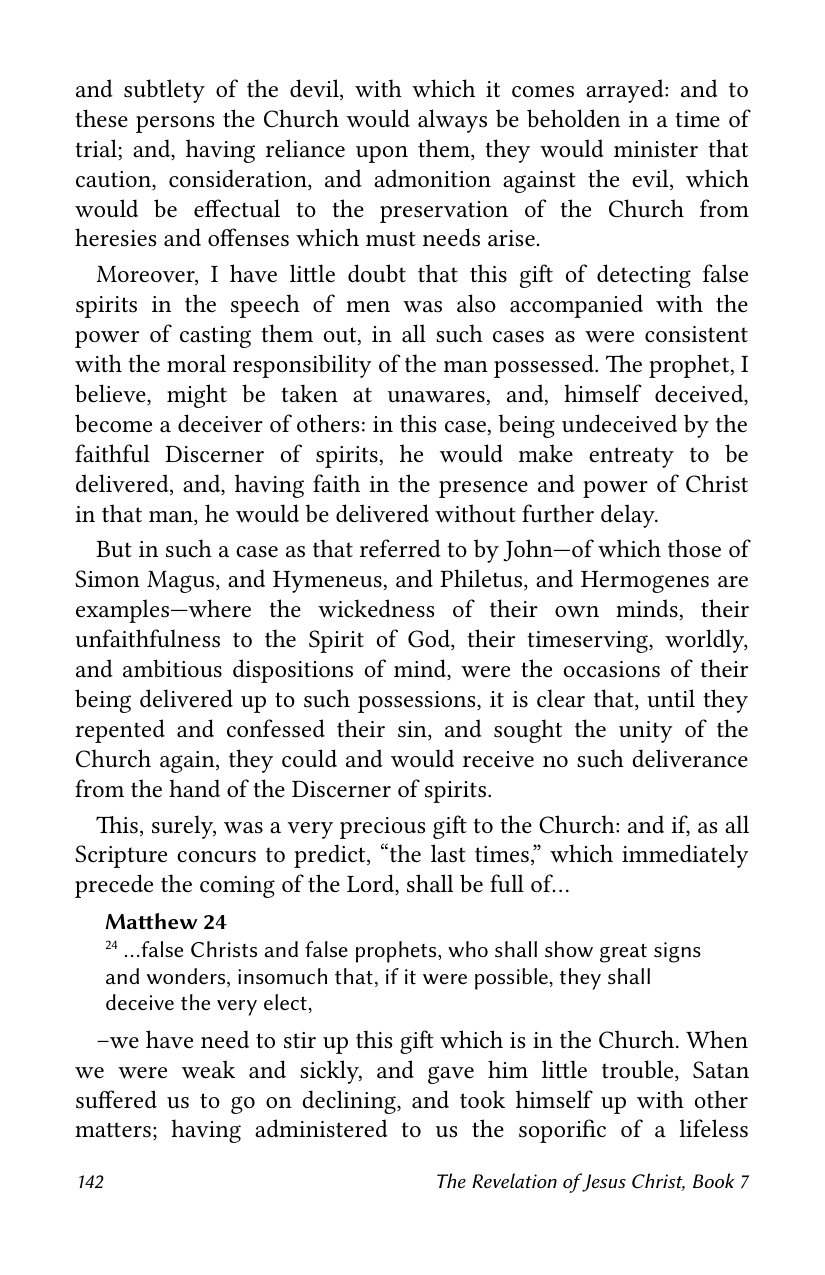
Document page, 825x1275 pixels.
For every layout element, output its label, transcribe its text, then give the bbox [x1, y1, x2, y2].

text This, surely, was a very precious gift to the Church: and if, as all Scripture concurs to predict, “the last times,” which immediately precede the coming of the Lord, shall be full of… [75, 811, 750, 899]
text But in such a case as that referred to by John—of which those of Simon Magus, and Hymeneus, and Philetus, and Hermogenes are examples—where the wickedness of their own minds, their unfaithfulness to the Spirit of God, their timeserving, worldly, and ambitious dispositions of mind, were the occasions of their being delivered up to such possessions, it is clear that, until they repented and confessed their sin, and sought the unity of the Church again, they could and would receive no such deliverance from the hand of the Discerner of spirits. [75, 536, 750, 803]
text and subtlety of the devil, with which it comes arrayed: and to these persons the Church would always be beholden in a time of trial; and, having reliance upon them, they would minister that caution, consideration, and admonition against the evil, which would be effectual to the preservation of the Church from heresies and offenses which must needs arise. [75, 75, 750, 253]
text 24 ...false Christs and false prophets, who shall show great signs and wonders, insomuch that, if it were possible, they shall deceive the very elect, [105, 937, 720, 1016]
text –we have need to stir up this gift which is in the Church. When we were weak and sickly, and gave him little trouble, Satan suffered us to go on declining, and took himself up with other matters; having administered to us the soporific of a lifeless [75, 1026, 750, 1144]
text Moreover, I have little doubt that this gift of detecting false spirits in the speech of men was also accompanied with the power of casting them out, in all such cases as were consistent with the moral responsibility of the man possessed. The prophet, I believe, might be taken at unawares, and, himself deceived, become a deceiver of others: in this case, being undeceived by the faithful Discerner of spirits, he would make entreaty to be delivered, and, having faith in the presence and power of Christ in that man, he would be delivered without further delay. [75, 260, 750, 528]
text Matthew 24 [105, 909, 750, 935]
